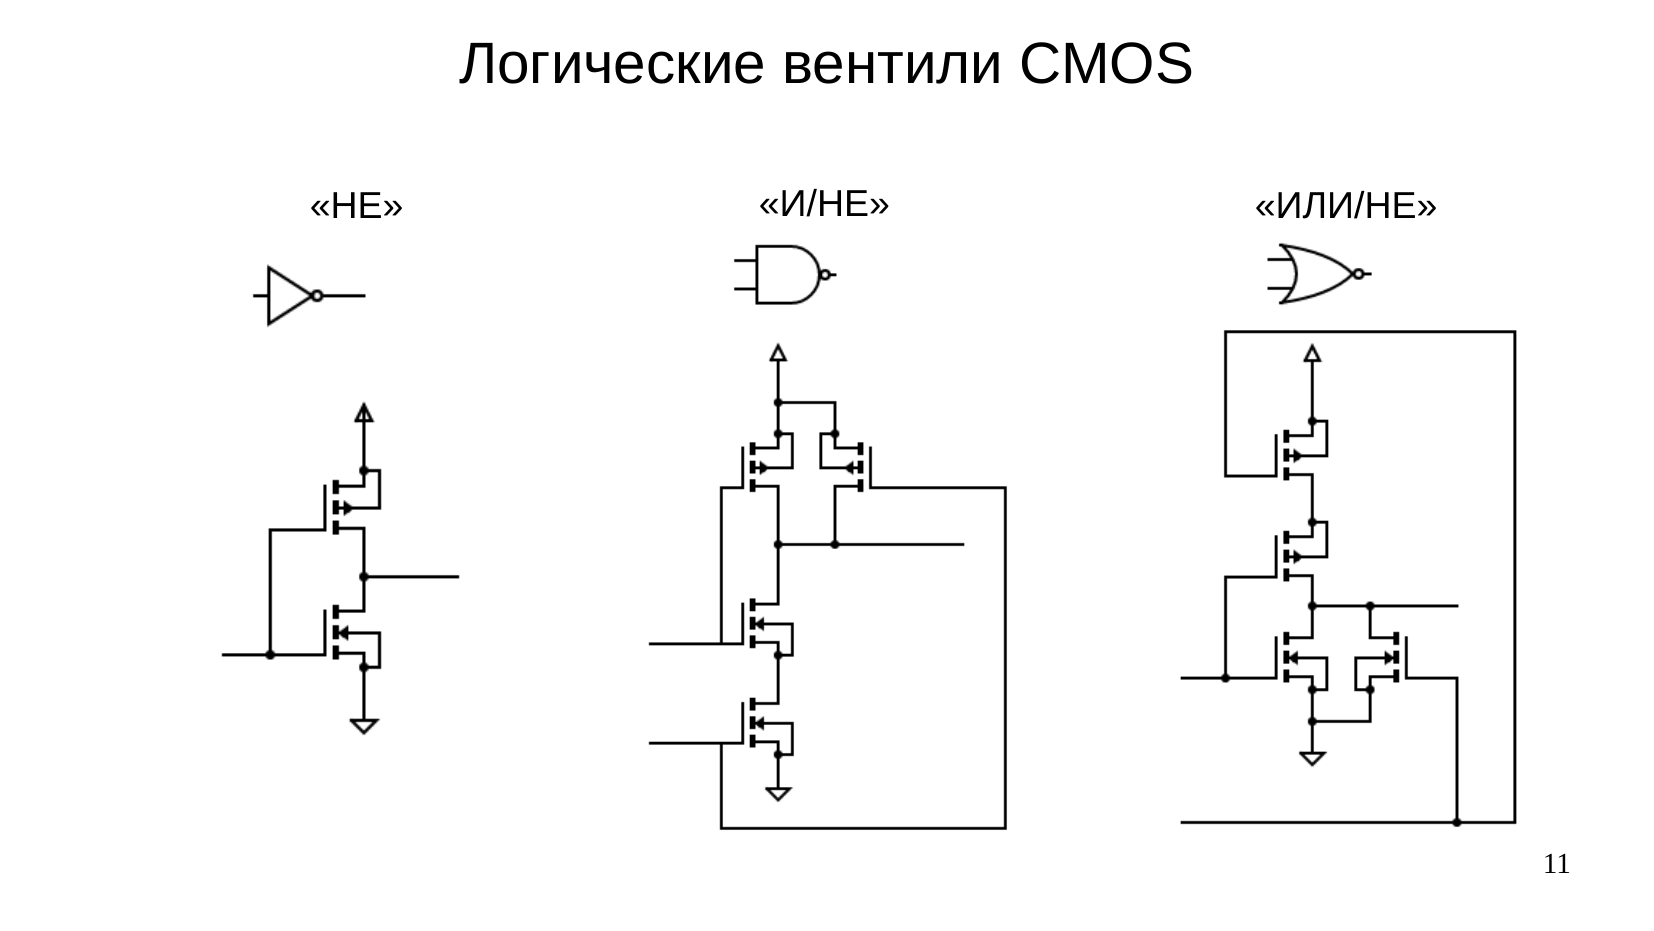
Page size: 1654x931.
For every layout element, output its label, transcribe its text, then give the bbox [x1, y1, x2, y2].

text_box «ИЛИ/НЕ» [1240, 177, 1453, 234]
title Логические вентили CMOS [82, 30, 1571, 96]
picture [608, 204, 1034, 857]
text_box «И/НЕ» [744, 175, 905, 232]
picture [1139, 202, 1544, 867]
text_box «НЕ» [295, 177, 419, 234]
picture [177, 218, 489, 780]
